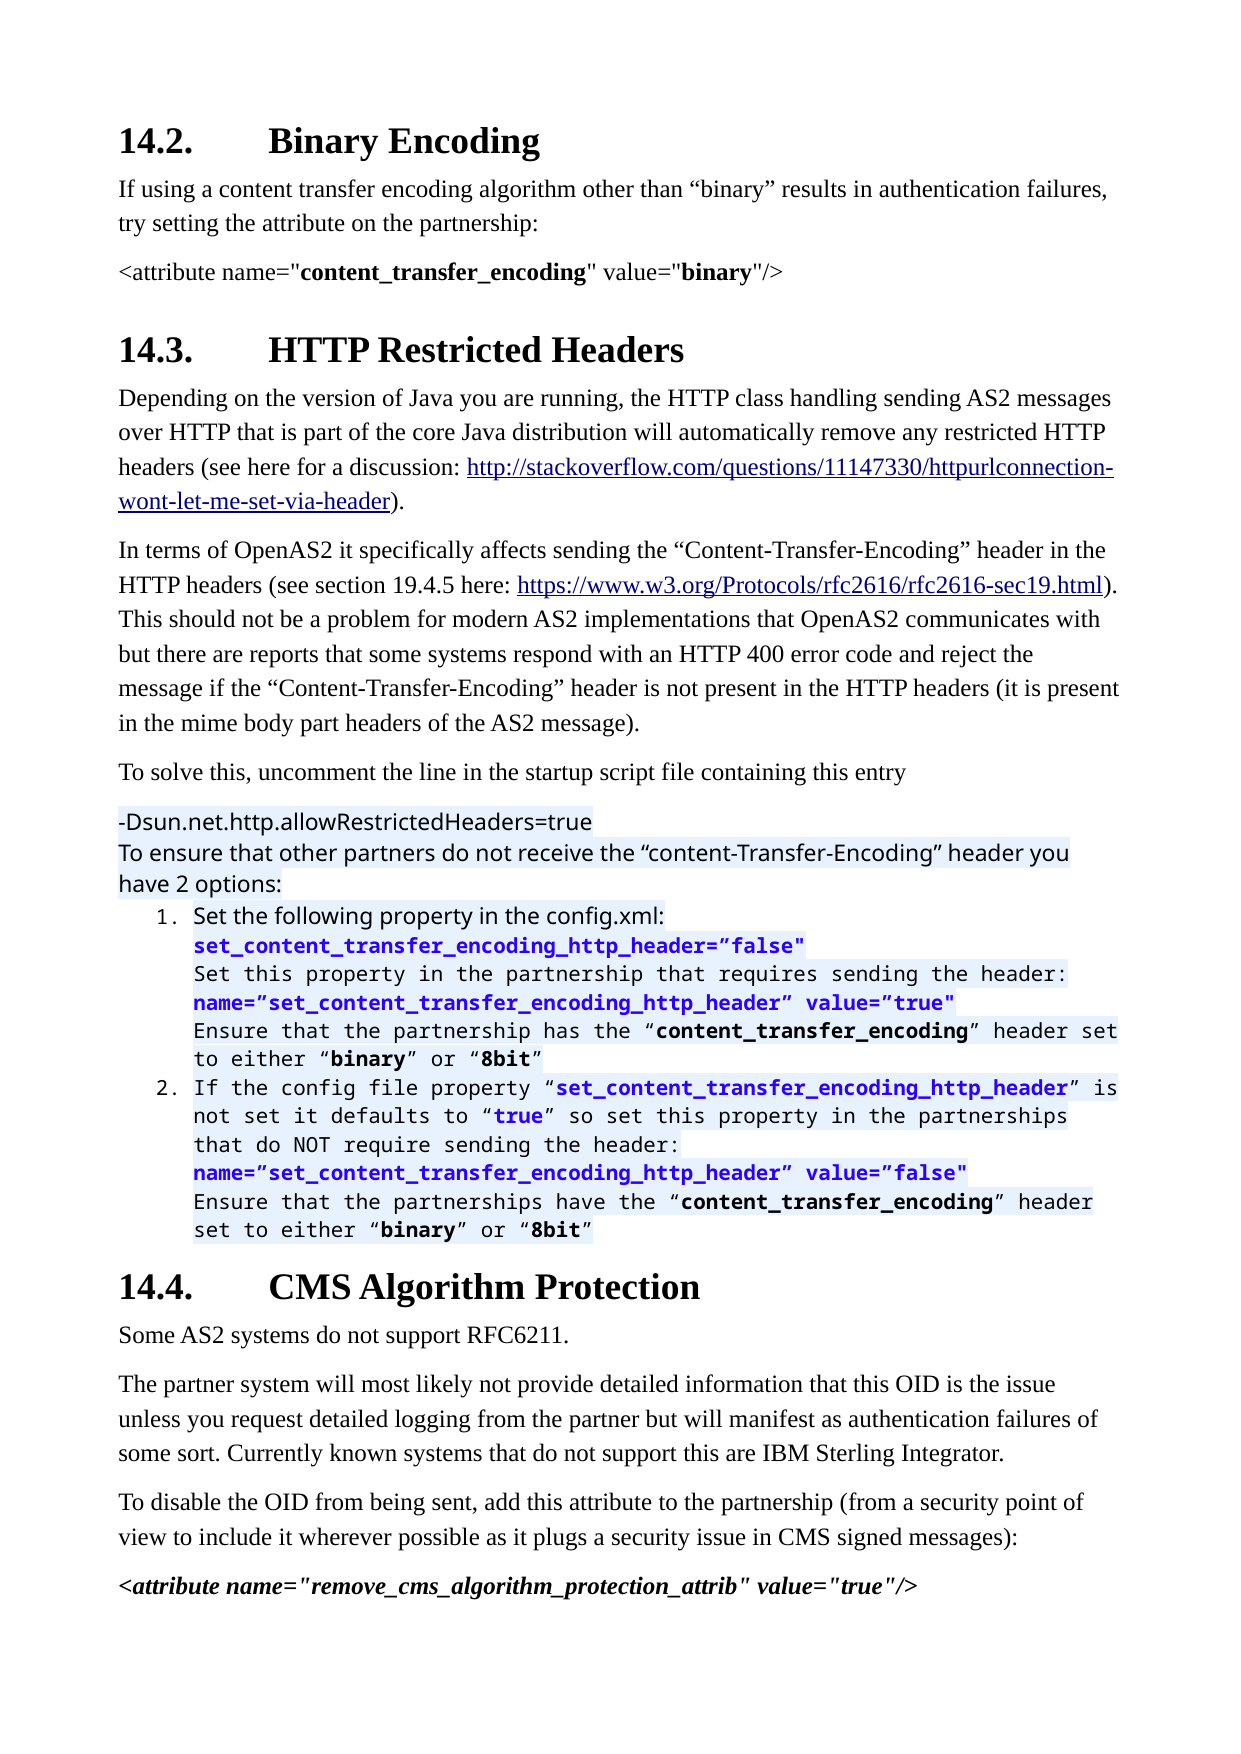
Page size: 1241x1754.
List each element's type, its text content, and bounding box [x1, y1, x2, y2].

subtitle Binary Encoding [118, 118, 1122, 161]
text To ensure that other partners do not receive the “content-Transfer-Encoding” header you have 2 options: [118, 837, 1122, 899]
text Depending on the version of Java you are running, the HTTP class handling sending AS2 messages over HTTP that is part of the core Java distribution will automatically remove any restricted HTTP headers (see here for a discussion: http://stackoverflow.com/questions/11147330/httpurlconnection-wont-let-me-set-via-header). [118, 383, 1122, 515]
text -Dsun.net.http.allowRestrictedHeaders=true [118, 806, 1122, 837]
text The partner system will most likely not provide detailed information that this OID is the issue unless you request detailed logging from the partner but will manifest as authentication failures of some sort. Currently known systems that do not support this are IBM Sterling Integrator. [118, 1369, 1122, 1467]
list Set the following property in the config.xml: set_content_transfer_encoding_http_header=”false" Set this property in the partnership that requires sending the header: name=”set_content_transfer_encoding_http_header” value=”true" Ensure that the partnership has the “content_transfer_encoding” header set to either “binary” or “8bit” [156, 899, 1122, 1073]
text <attribute name="content_transfer_encoding" value="binary"/> [118, 257, 1122, 286]
text <attribute name="remove_cms_algorithm_protection_attrib" value="true"/> [118, 1571, 1122, 1599]
subtitle CMS Algorithm Protection [118, 1264, 1122, 1308]
subtitle HTTP Restricted Headers [118, 327, 1122, 370]
text Some AS2 systems do not support RFC6211. [118, 1320, 1122, 1349]
text To solve this, uncomment the line in the startup script file containing this entry [118, 757, 1122, 786]
text To disable the OID from being sent, add this attribute to the partnership (from a security point of view to include it wherever possible as it plugs a security issue in CMS signed messages): [118, 1487, 1122, 1550]
text If using a content transfer encoding algorithm other than “binary” results in authentication failures, try setting the attribute on the partnership: [118, 174, 1122, 237]
text In terms of OpenAS2 it specifically affects sending the “Content-Transfer-Encoding” header in the HTTP headers (see section 19.4.5 here: https://www.w3.org/Protocols/rfc2616/rfc2616-sec19.html). This should not be a problem for modern AS2 implementations that OpenAS2 communicates with but there are reports that some systems respond with an HTTP 400 error code and reject the message if the “Content-Transfer-Encoding” header is not present in the HTTP headers (it is present in the mime body part headers of the AS2 message). [118, 535, 1122, 736]
list If the config file property “set_content_transfer_encoding_http_header” is not set it defaults to “true” so set this property in the partnerships that do NOT require sending the header: name=”set_content_transfer_encoding_http_header” value=”false" Ensure that the partnerships have the “content_transfer_encoding” header set to either “binary” or “8bit” [156, 1073, 1122, 1244]
